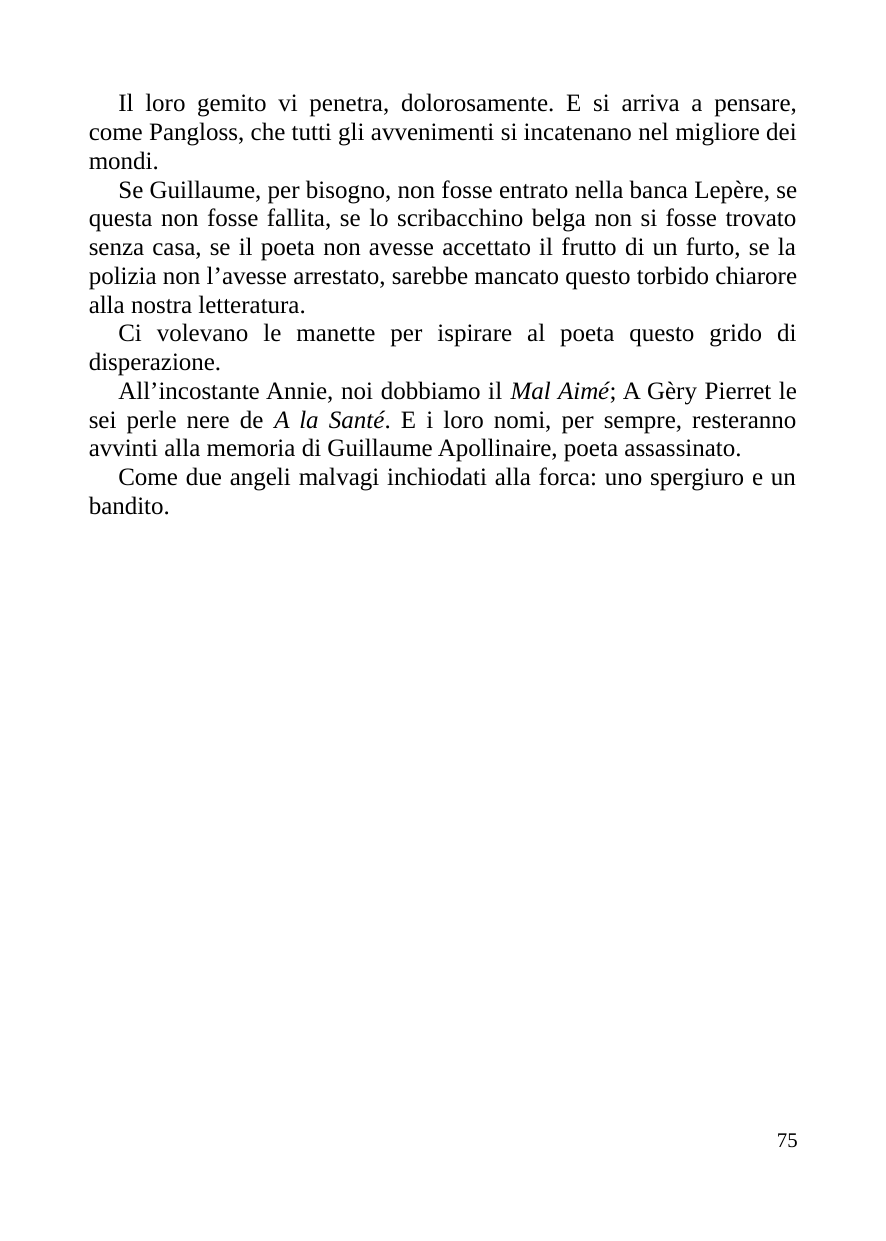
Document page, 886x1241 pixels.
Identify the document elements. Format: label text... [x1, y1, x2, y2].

text Il loro gemito vi penetra, dolorosamente. E si arriva a pensare, come Pangloss, che tutti gli avvenimenti si incatenano nel migliore dei mondi. [88, 88, 797, 175]
text Come due angeli malvagi inchiodati alla forca: uno spergiuro e un bandito. [88, 462, 797, 520]
text Ci volevano le manette per ispirare al poeta questo grido di disperazione. [88, 318, 797, 376]
text Se Guillaume, per bisogno, non fosse entrato nella banca Lepère, se questa non fosse fallita, se lo scribacchino belga non si fosse trovato senza casa, se il poeta non avesse accettato il frutto di un furto, se la polizia non l’avesse arrestato, sarebbe mancato questo torbido chiarore alla nostra letteratura. [88, 175, 797, 318]
text All’incostante Annie, noi dobbiamo il Mal Aimé; A Gèry Pierret le sei perle nere de A la Santé. E i loro nomi, per sempre, resteranno avvinti alla memoria di Guillaume Apollinaire, poeta assassinato. [88, 376, 797, 462]
